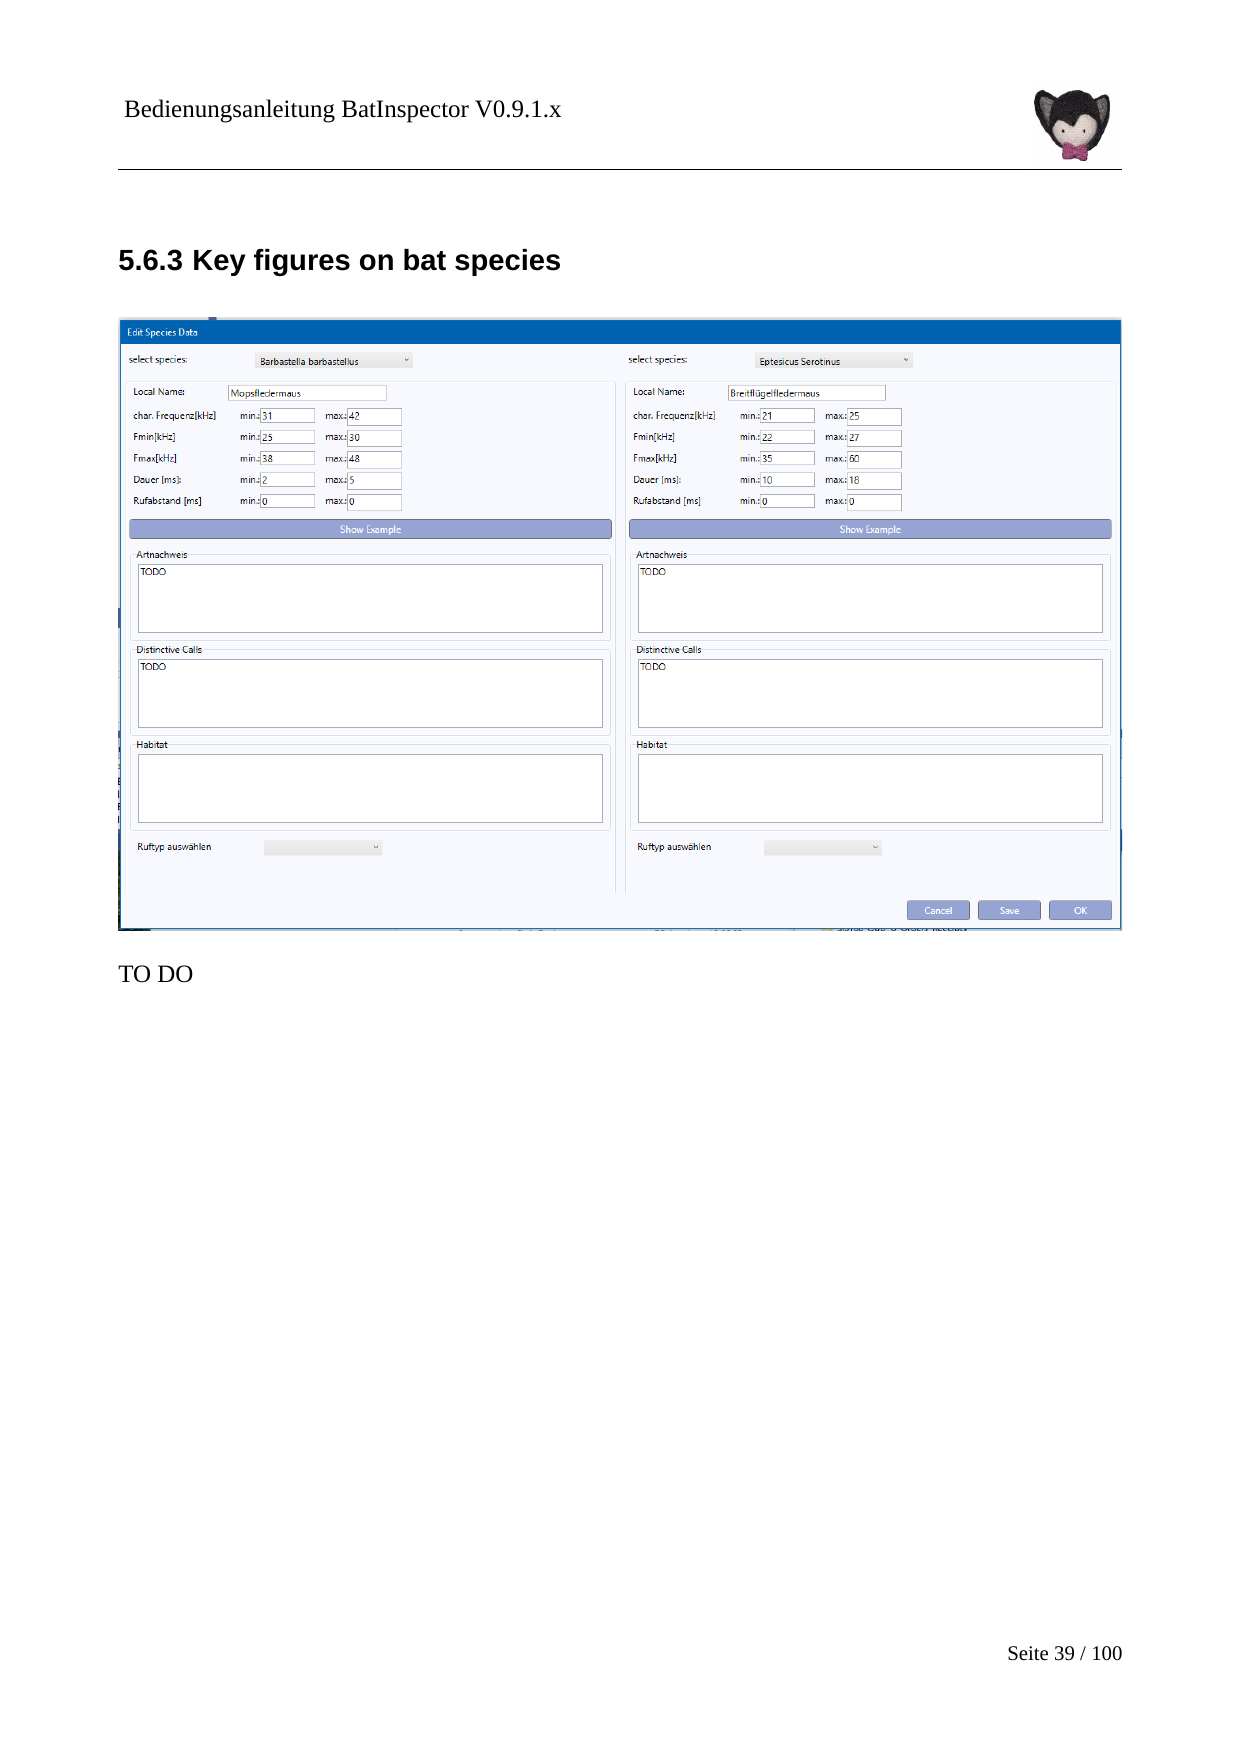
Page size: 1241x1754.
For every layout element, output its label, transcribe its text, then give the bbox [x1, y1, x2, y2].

picture [118, 317, 1123, 931]
subtitle Key figures on bat species [118, 243, 1122, 276]
picture [1030, 80, 1119, 169]
text TO DO [118, 959, 1122, 988]
